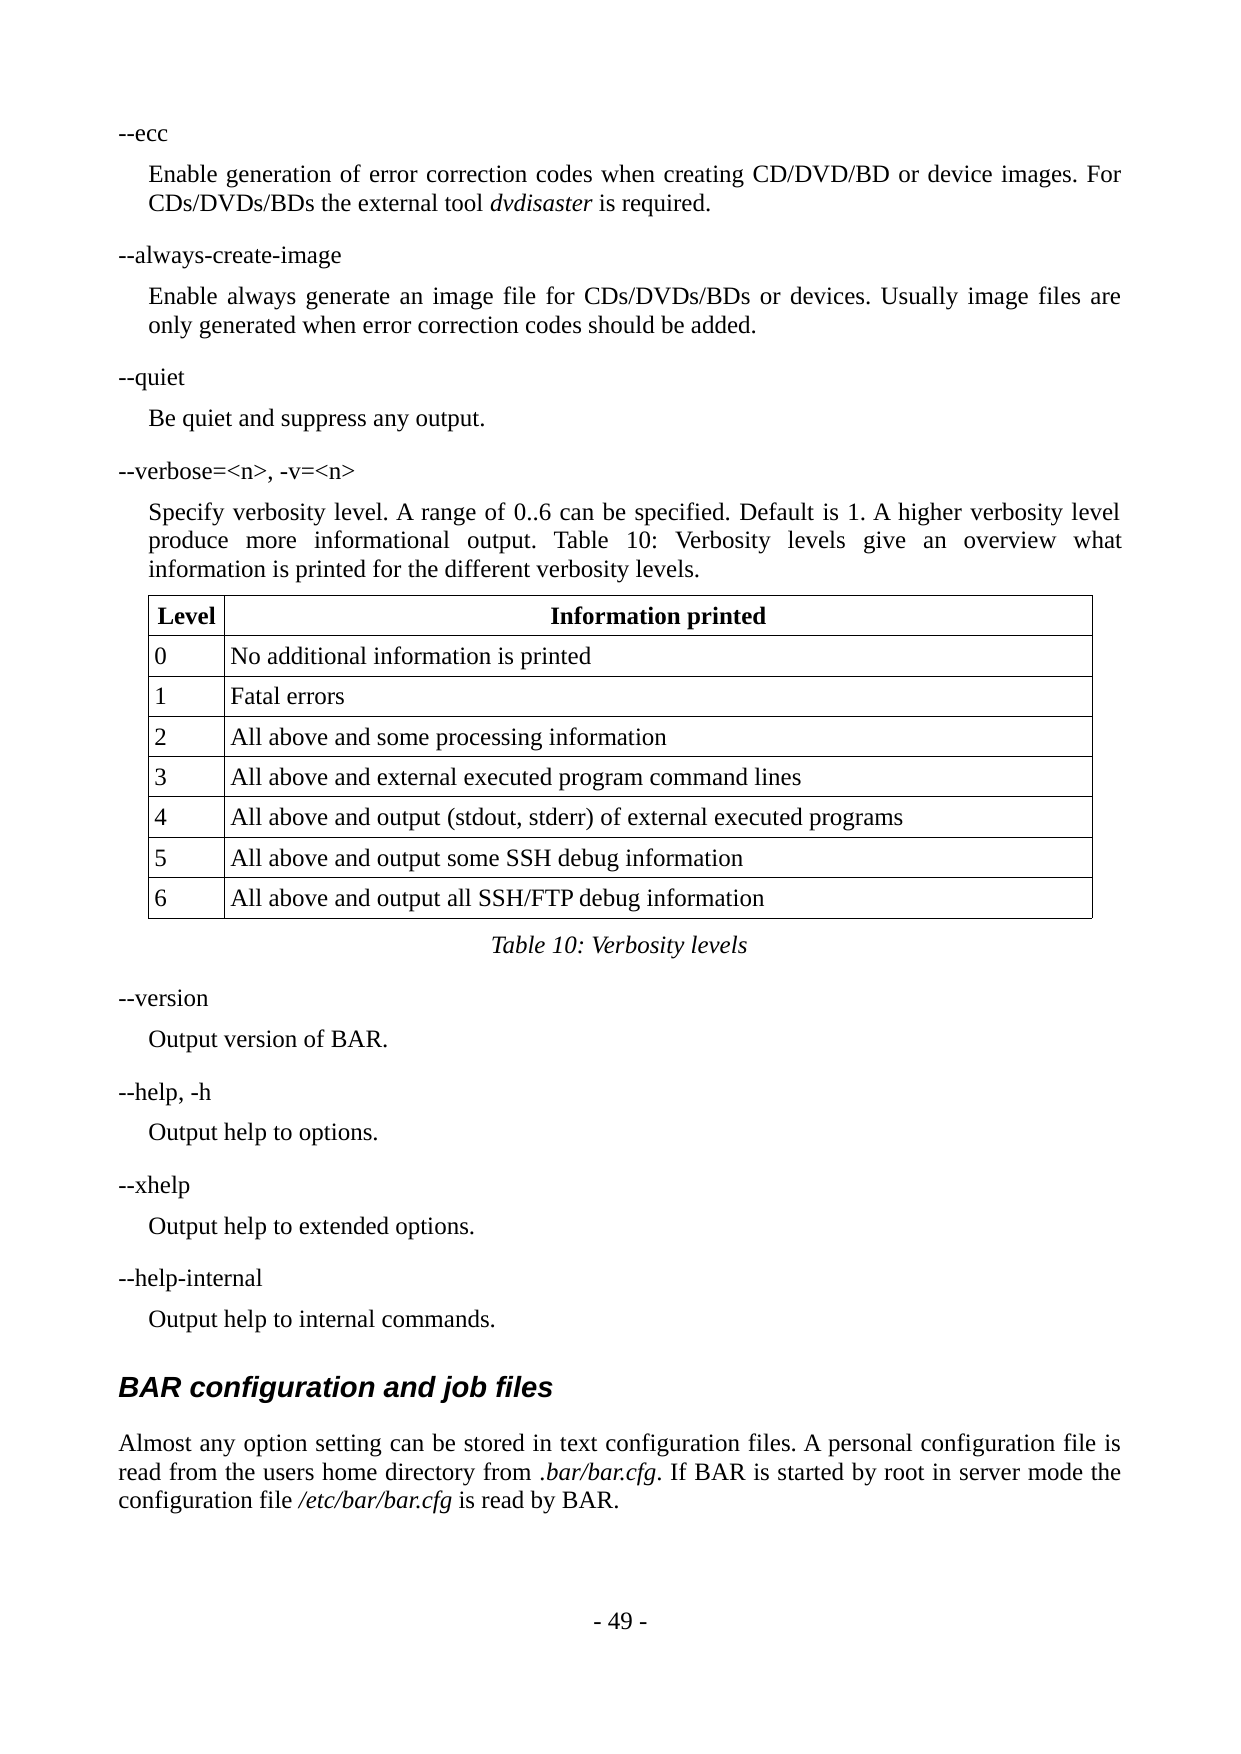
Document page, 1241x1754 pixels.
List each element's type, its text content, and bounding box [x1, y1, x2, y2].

text Almost any option setting can be stored in text configuration files. A personal configuration file is read from the users home directory from .bar/bar.cfg. If BAR is started by root in server mode the configuration file /etc/bar/bar.cfg is read by BAR. [118, 1428, 1122, 1514]
title --always-create-image [118, 240, 1122, 269]
title --quiet [118, 362, 1122, 391]
table_cell 3 [149, 757, 224, 796]
table_cell 0 [149, 636, 224, 676]
table_cell Fatal errors [225, 677, 1092, 716]
text Specify verbosity level. A range of 0..6 can be specified. Default is 1. A higher verbosity level produce more informational output. Table 10: Verbosity levels give an overview what information is printed for the different verbosity levels. [148, 497, 1122, 583]
table_cell All above and external executed program command lines [225, 757, 1092, 796]
table_cell All above and output some SSH debug information [225, 838, 1092, 877]
text Output help to internal commands. [148, 1304, 1122, 1333]
text Table 10: Verbosity levels [118, 930, 1122, 959]
table_header Level [149, 596, 224, 635]
table_cell 1 [149, 677, 224, 716]
table_cell 2 [149, 717, 224, 756]
title --verbose=<n>, -v=<n> [118, 456, 1122, 485]
table_cell 4 [149, 797, 224, 837]
table_cell All above and output all SSH/FTP debug information [225, 878, 1092, 917]
title --version [118, 983, 1122, 1012]
table_cell All above and output (stdout, stderr) of external executed programs [225, 797, 1092, 837]
table_cell 6 [149, 878, 224, 917]
title --help, -h [118, 1077, 1122, 1105]
title --help-internal [118, 1263, 1122, 1292]
table_header Information printed [225, 596, 1092, 635]
table_cell 5 [149, 838, 224, 877]
text Be quiet and suppress any output. [148, 403, 1122, 432]
subtitle BAR configuration and job files [118, 1370, 1122, 1403]
table_cell No additional information is printed [225, 636, 1092, 676]
title --xhelp [118, 1170, 1122, 1199]
text Output version of BAR. [148, 1024, 1122, 1053]
text Output help to options. [148, 1117, 1122, 1146]
text Output help to extended options. [148, 1211, 1122, 1239]
title --ecc [118, 118, 1122, 147]
table_cell All above and some processing information [225, 717, 1092, 756]
text Enable always generate an image file for CDs/DVDs/BDs or devices. Usually image files are only generated when error correction codes should be added. [148, 281, 1122, 338]
text Enable generation of error correction codes when creating CD/DVD/BD or device images. For CDs/DVDs/BDs the external tool dvdisaster is required. [148, 159, 1122, 216]
